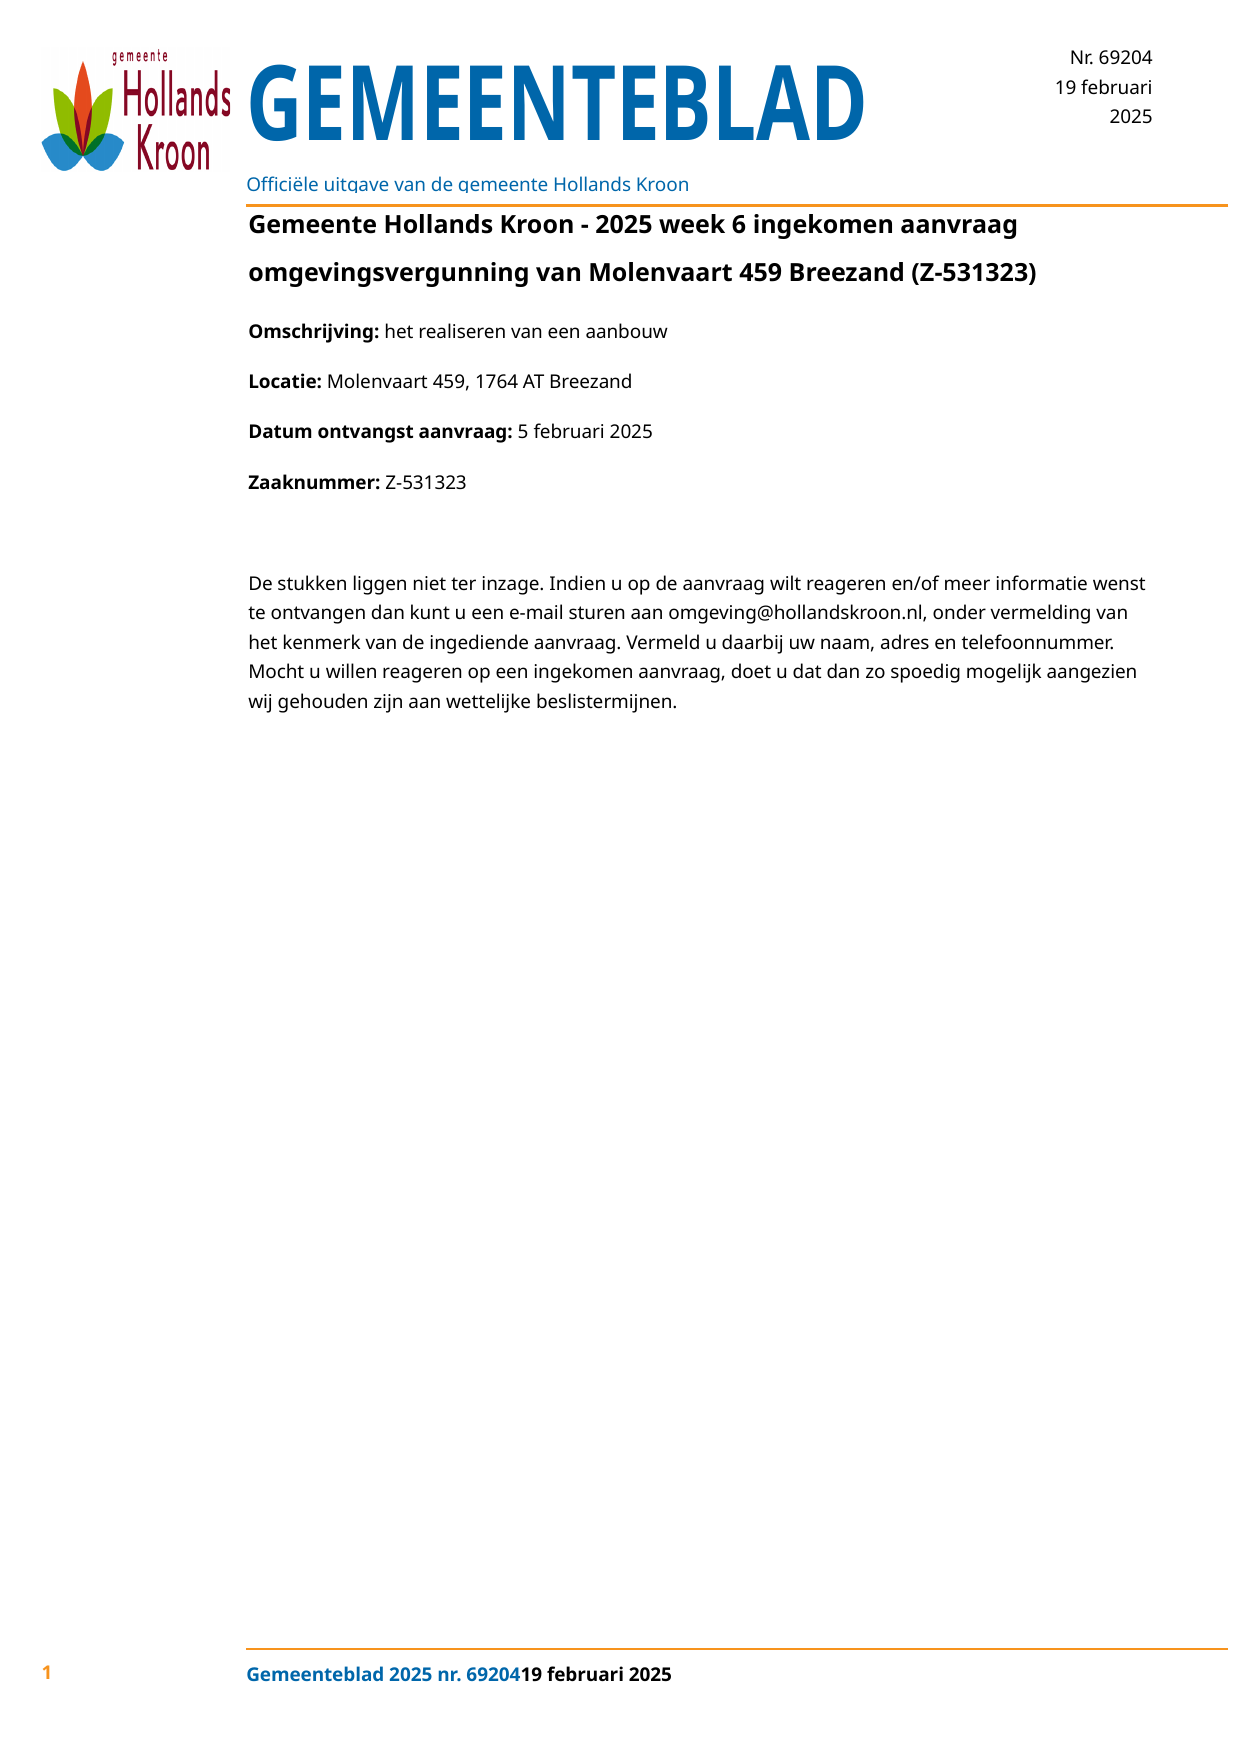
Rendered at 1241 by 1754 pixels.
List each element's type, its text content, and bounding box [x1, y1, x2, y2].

text Omschrijving: het realiseren van een aanbouw [248, 318, 1152, 344]
text Gemeente Hollands Kroon - 2025 week 6 ingekomen aanvraag omgevingsvergunning van Molenvaart 459 Breezand (Z-531323) [248, 207, 1152, 288]
text Zaaknummer: Z-531323 [248, 469, 1152, 495]
text Locatie: Molenvaart 459, 1764 AT Breezand [248, 368, 1152, 394]
text De stukken liggen niet ter inzage. Indien u op de aanvraag wilt reageren en/of meer informatie wenst te ontvangen dan kunt u een e-mail sturen aan omgeving@hollandskroon.nl, onder vermelding van het kenmerk van de ingediende aanvraag. Vermeld u daarbij uw naam, adres en telefoonnummer. Mocht u willen reageren op een ingekomen aanvraag, doet u dat dan zo spoedig mogelijk aangezien wij gehouden zijn aan wettelijke beslistermijnen. [248, 570, 1152, 714]
picture [41, 47, 231, 172]
text Datum ontvangst aanvraag: 5 februari 2025 [248, 419, 1152, 444]
